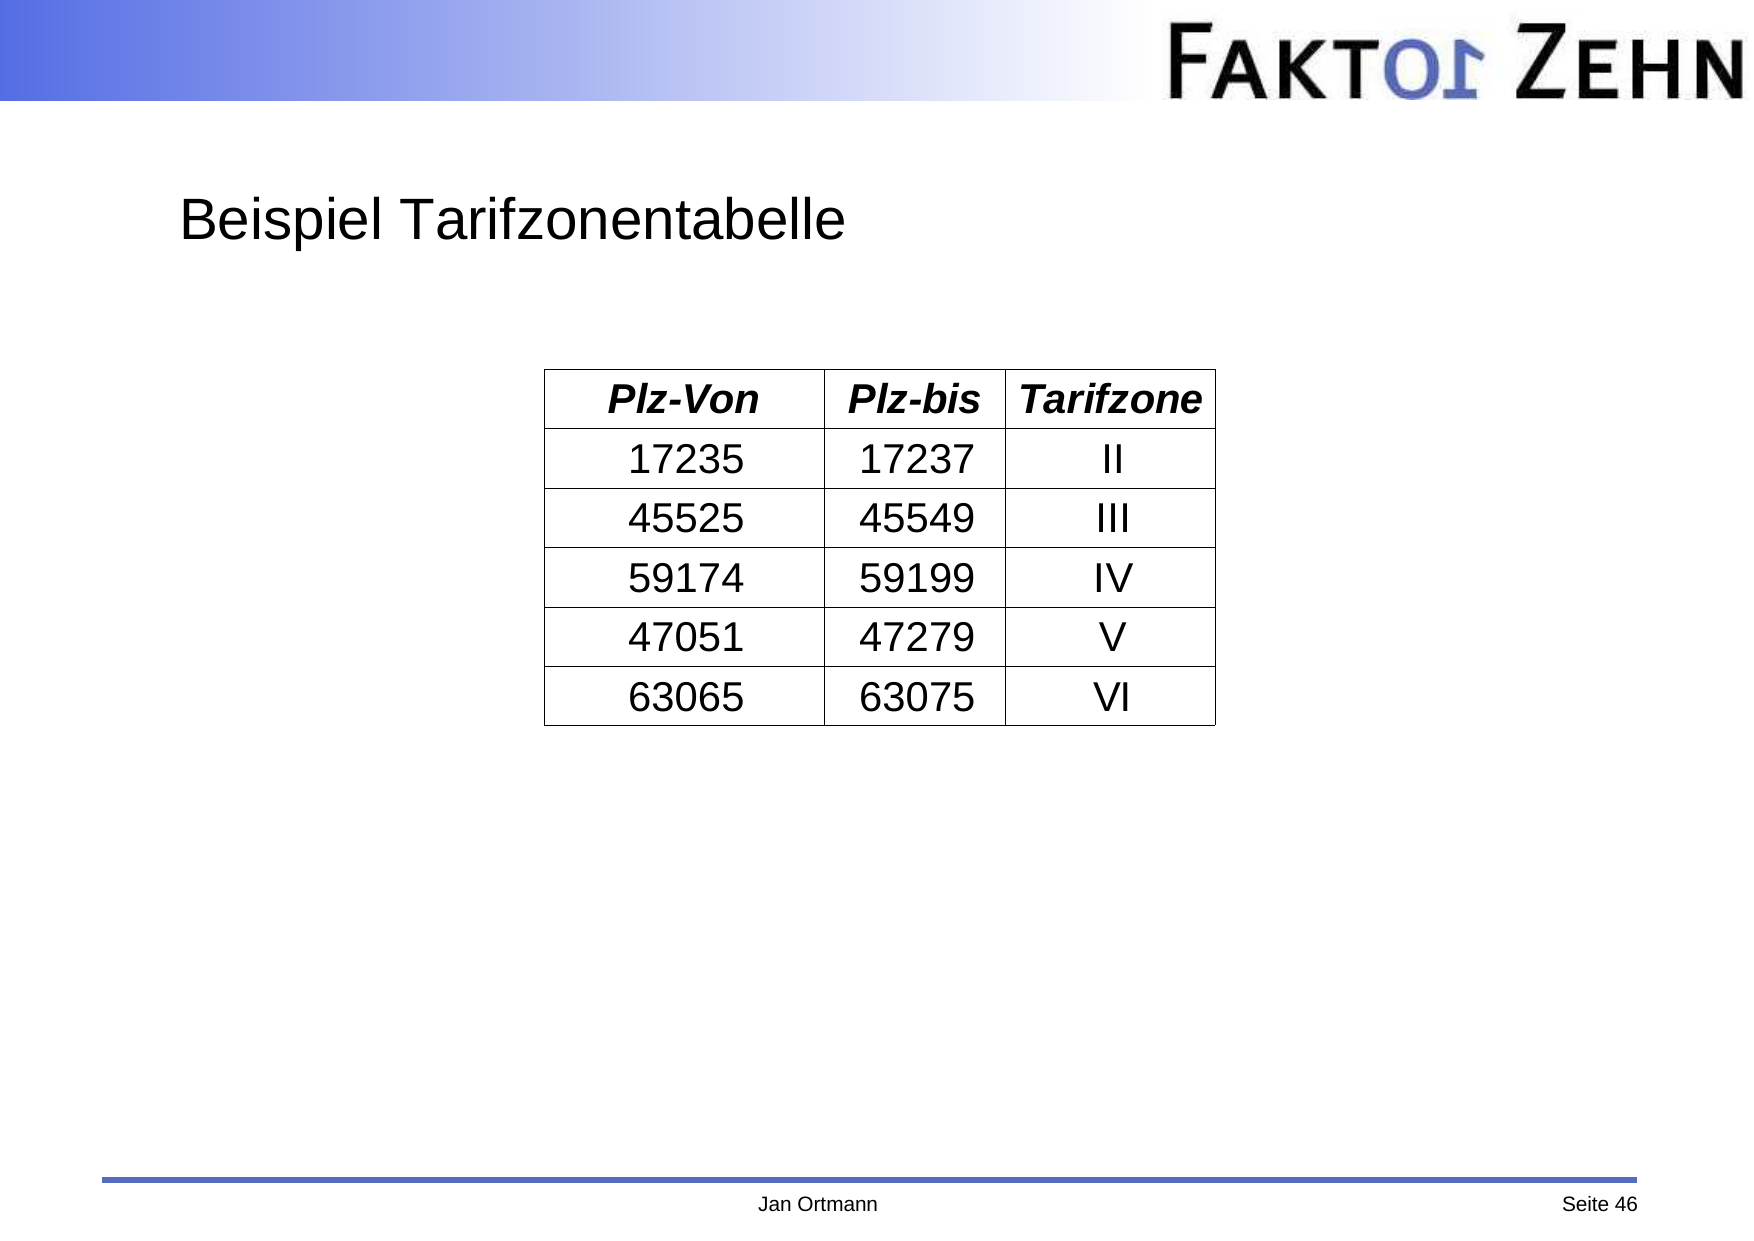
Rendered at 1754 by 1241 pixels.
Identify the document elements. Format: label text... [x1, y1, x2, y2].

chart [265, 369, 1506, 977]
title Beispiel Tarifzonentabelle [179, 142, 1576, 296]
picture [1162, 7, 1752, 100]
